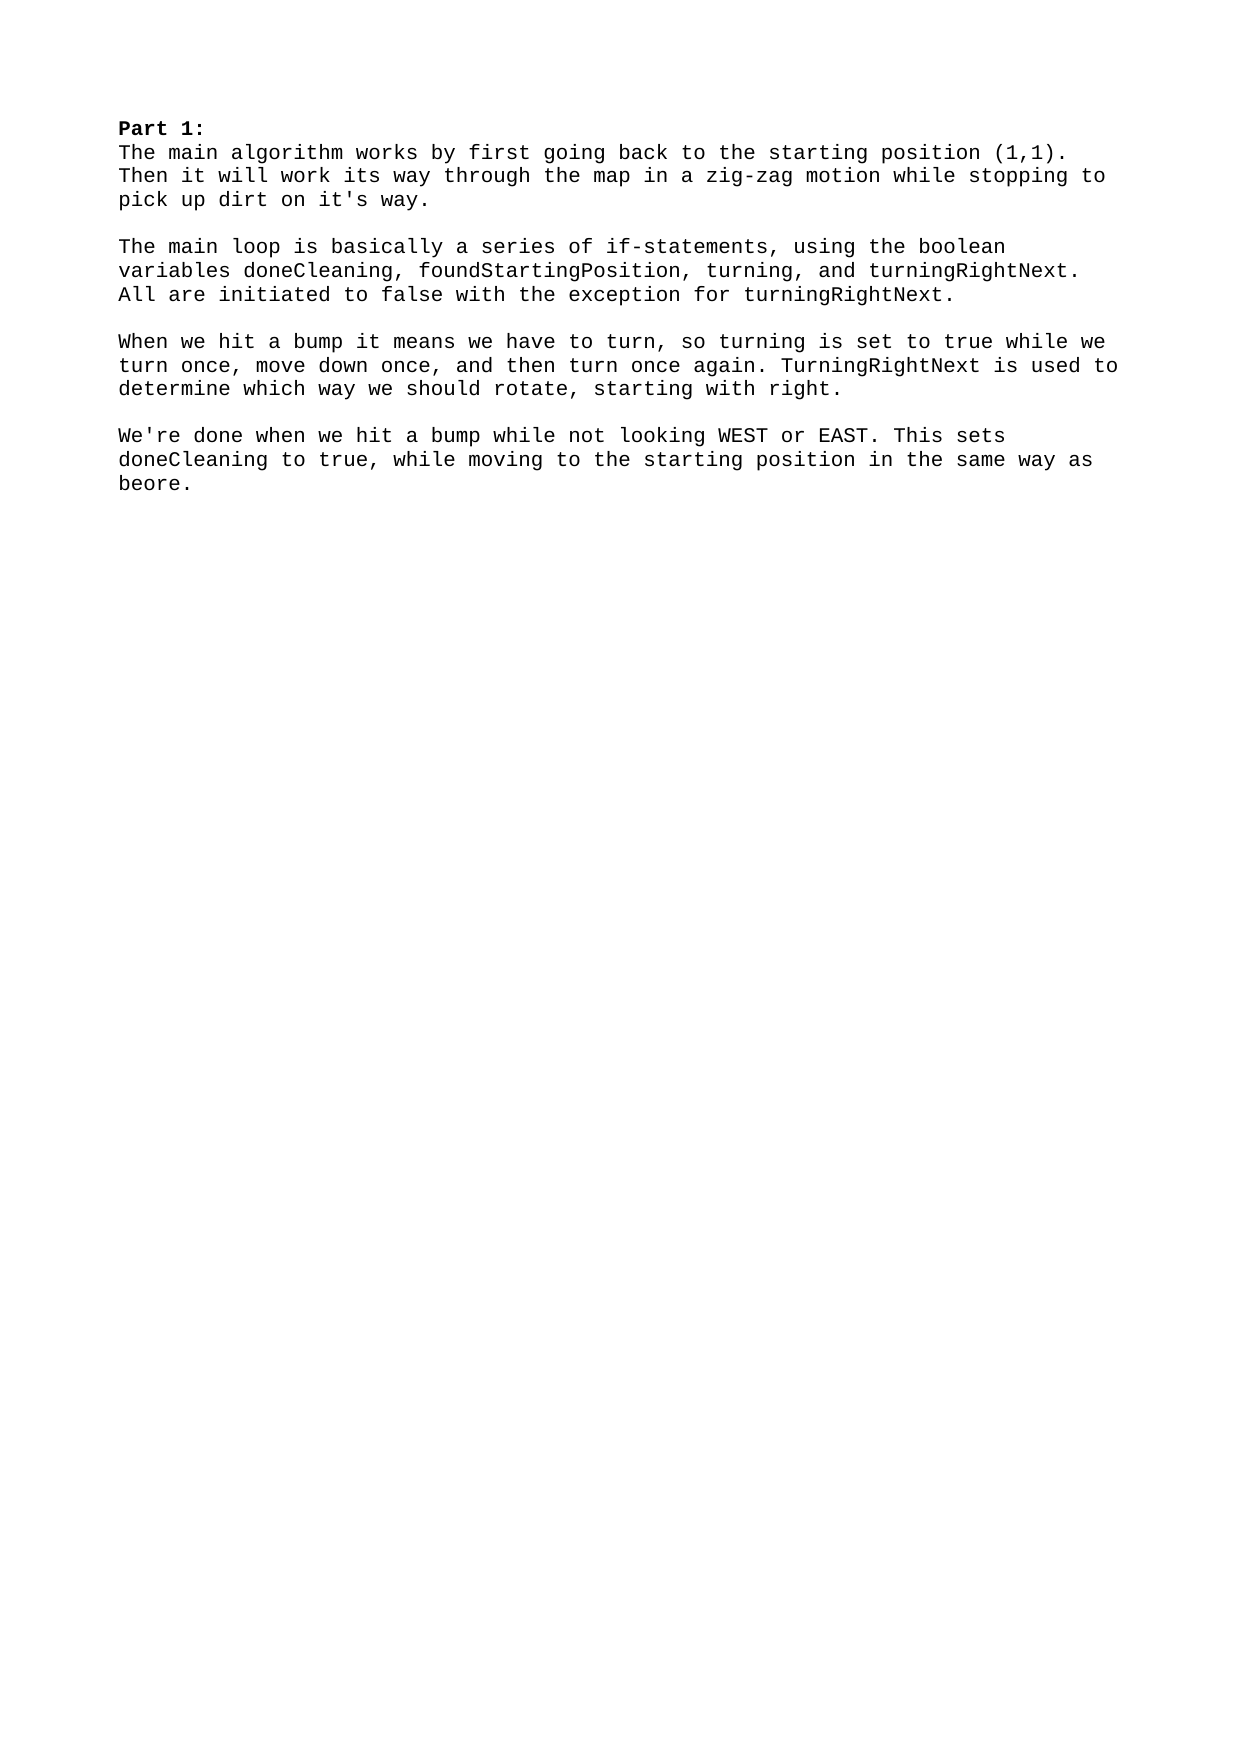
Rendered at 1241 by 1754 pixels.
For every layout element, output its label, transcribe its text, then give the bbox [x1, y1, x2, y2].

text The main loop is basically a series of if-statements, using the boolean variables doneCleaning, foundStartingPosition, turning, and turningRightNext. All are initiated to false with the exception for turningRightNext. [118, 236, 1122, 307]
text The main algorithm works by first going back to the starting position (1,1). Then it will work its way through the map in a zig-zag motion while stopping to pick up dirt on it's way. [118, 142, 1122, 213]
text Part 1: [118, 118, 1122, 142]
text We're done when we hit a bump while not looking WEST or EAST. This sets doneCleaning to true, while moving to the starting position in the same way as beore. [118, 426, 1122, 496]
text When we hit a bump it means we have to turn, so turning is set to true while we turn once, move down once, and then turn once again. TurningRightNext is used to determine which way we should rotate, starting with right. [118, 331, 1122, 402]
